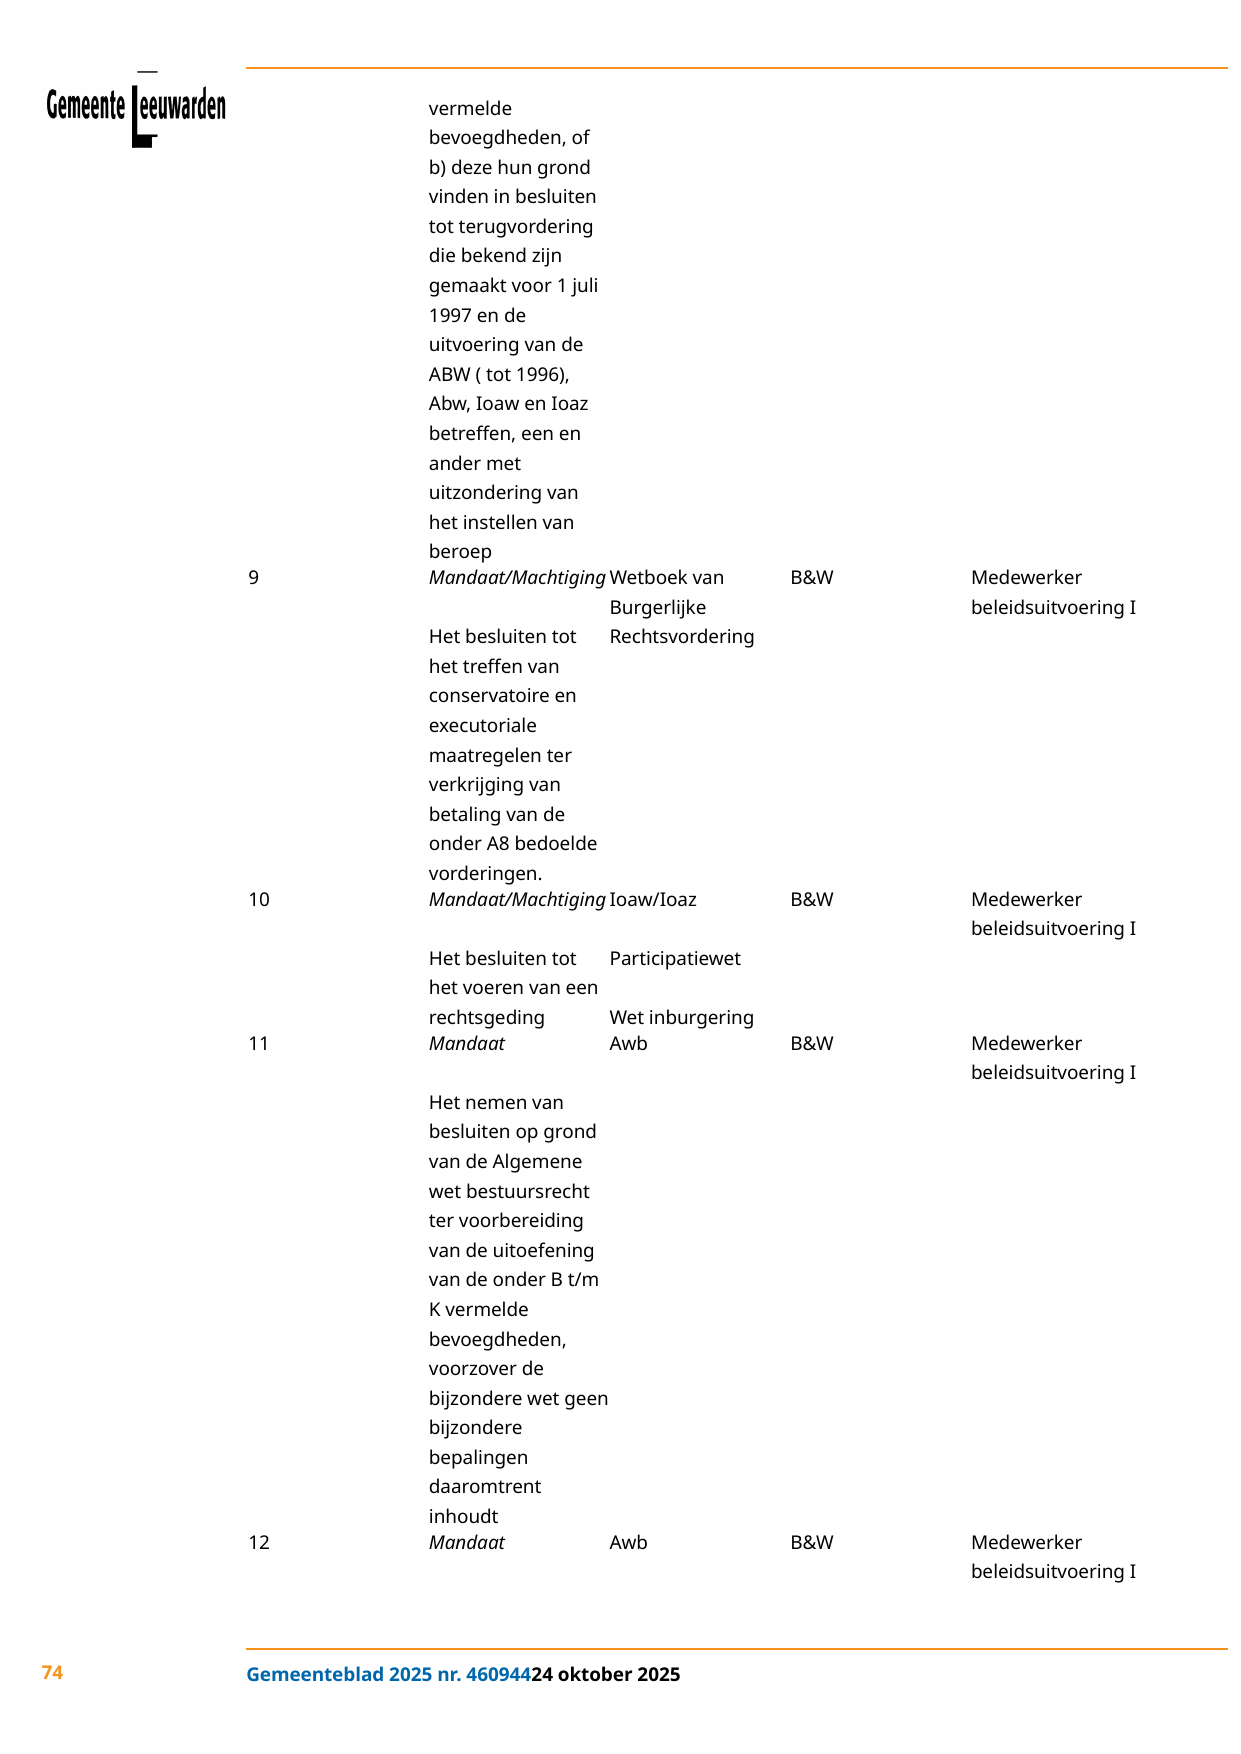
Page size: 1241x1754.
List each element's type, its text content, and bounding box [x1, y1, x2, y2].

table_cell Mandaat/Machtiging Het besluiten tot het treffen van conservatoire en executoriale maatregelen ter verkrijging van betaling van de onder A8 bedoelde vorderingen. [429, 564, 609, 886]
table_cell Ioaw/Ioaz Participatiewet Wet inburgering [609, 886, 790, 1030]
table_cell Awb [609, 1030, 790, 1529]
table_cell Mandaat Het nemen van besluiten op grond van de Algemene wet bestuursrecht ter voorbereiding van de uitoefening van de onder B t/m K vermelde bevoegdheden, voorzover de bijzondere wet geen bijzondere bepalingen daaromtrent inhoudt [429, 1030, 609, 1529]
table_cell Medewerker beleidsuitvoering I [971, 1529, 1152, 1584]
table_cell Medewerker beleidsuitvoering I [971, 1030, 1152, 1529]
table_cell 9 [248, 564, 429, 886]
table_cell Wetboek van Burgerlijke Rechtsvordering [609, 564, 790, 886]
table_cell B&W [790, 1529, 971, 1584]
table_cell [790, 95, 971, 564]
table_cell B&W [790, 564, 971, 886]
table_cell [971, 95, 1152, 564]
table_cell vermelde bevoegdheden, of b) deze hun grond vinden in besluiten tot terugvordering die bekend zijn gemaakt voor 1 juli 1997 en de uitvoering van de ABW ( tot 1996), Abw, Ioaw en Ioaz betreffen, een en ander met uitzondering van het instellen van beroep [429, 95, 609, 564]
table_cell [248, 95, 429, 564]
table_cell Awb [609, 1529, 790, 1584]
table_cell B&W [790, 1030, 971, 1529]
table_cell 11 [248, 1030, 429, 1529]
table_cell Medewerker beleidsuitvoering I [971, 564, 1152, 886]
table_cell Medewerker beleidsuitvoering I [971, 886, 1152, 1030]
picture [41, 47, 231, 172]
table_cell Mandaat [429, 1529, 609, 1584]
table_cell Mandaat/Machtiging Het besluiten tot het voeren van een rechtsgeding [429, 886, 609, 1030]
table_cell B&W [790, 886, 971, 1030]
table_cell [609, 95, 790, 564]
table_cell 12 [248, 1529, 429, 1584]
table_cell 10 [248, 886, 429, 1030]
